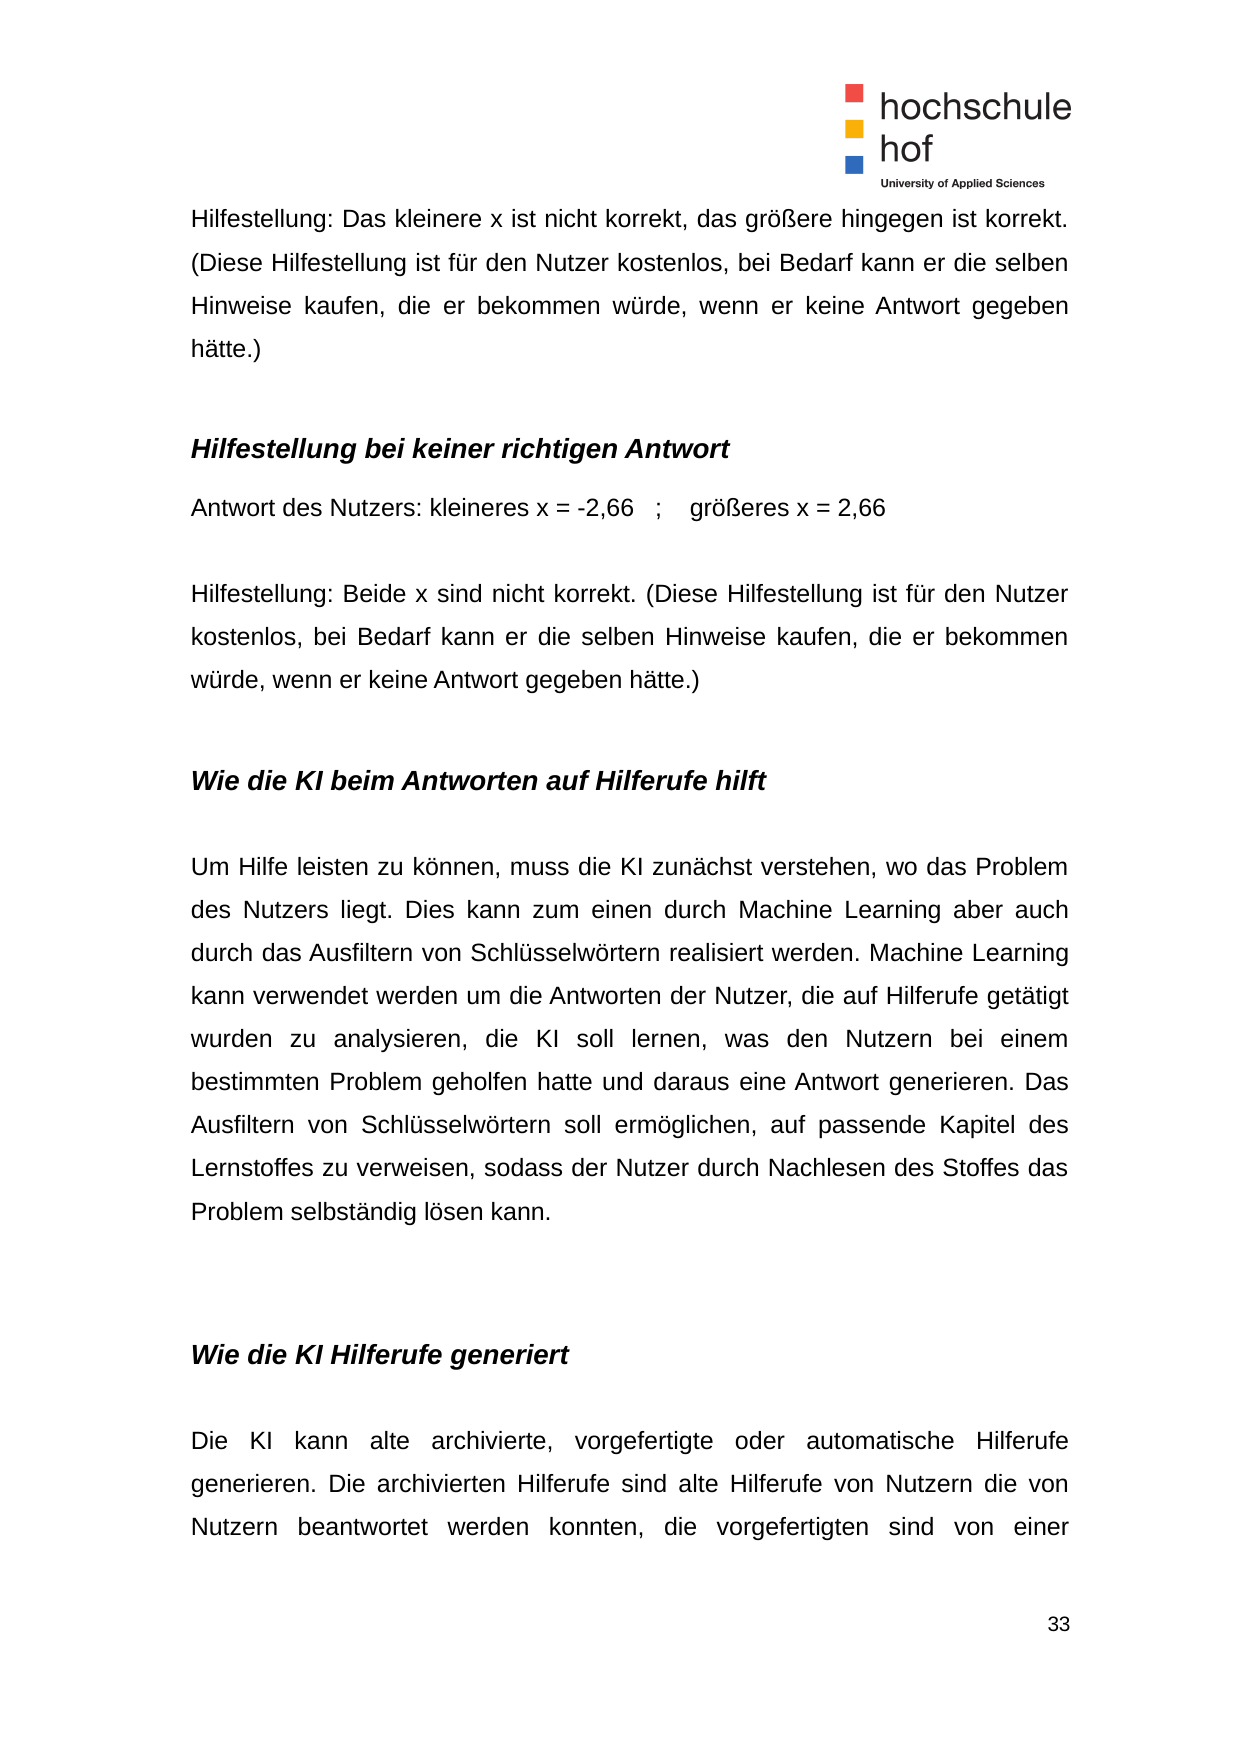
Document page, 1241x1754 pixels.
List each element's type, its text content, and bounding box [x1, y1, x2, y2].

subtitle Hilfestellung bei keiner richtigen Antwort [191, 432, 1070, 464]
picture [845, 84, 1071, 189]
subtitle Wie die KI beim Antworten auf Hilferufe hilft [191, 764, 1070, 796]
text Um Hilfe leisten zu können, muss die KI zunächst verstehen, wo das Problem des Nutzers liegt. Dies kann zum einen durch Machine Learning aber auch durch das Ausfiltern von Schlüsselwörtern realisiert werden. Machine Learning kann verwendet werden um die Antworten der Nutzer, die auf Hilferufe getätigt wurden zu analysieren, die KI soll lernen, was den Nutzern bei einem bestimmten Problem geholfen hatte und daraus eine Antwort generieren. Das Ausfiltern von Schlüsselwörtern soll ermöglichen, auf passende Kapitel des Lernstoffes zu verweisen, sodass der Nutzer durch Nachlesen des Stoffes das Problem selbständig lösen kann. [191, 852, 1070, 1225]
text Antwort des Nutzers: kleineres x = -2,66 ; größeres x = 2,66 [191, 493, 1070, 522]
text Hilfestellung: Das kleinere x ist nicht korrekt, das größere hingegen ist korrekt. (Diese Hilfestellung ist für den Nutzer kostenlos, bei Bedarf kann er die selben Hinweise kaufen, die er bekommen würde, wenn er keine Antwort gegeben hätte.) [191, 204, 1070, 362]
text Hilfestellung: Beide x sind nicht korrekt. (Diese Hilfestellung ist für den Nutzer kostenlos, bei Bedarf kann er die selben Hinweise kaufen, die er bekommen würde, wenn er keine Antwort gegeben hätte.) [191, 579, 1070, 694]
subtitle Wie die KI Hilferufe generiert [191, 1338, 1070, 1370]
text Die KI kann alte archivierte, vorgefertigte oder automatische Hilferufe generieren. Die archivierten Hilferufe sind alte Hilferufe von Nutzern die von Nutzern beantwortet werden konnten, die vorgefertigten sind von einer [191, 1426, 1070, 1541]
